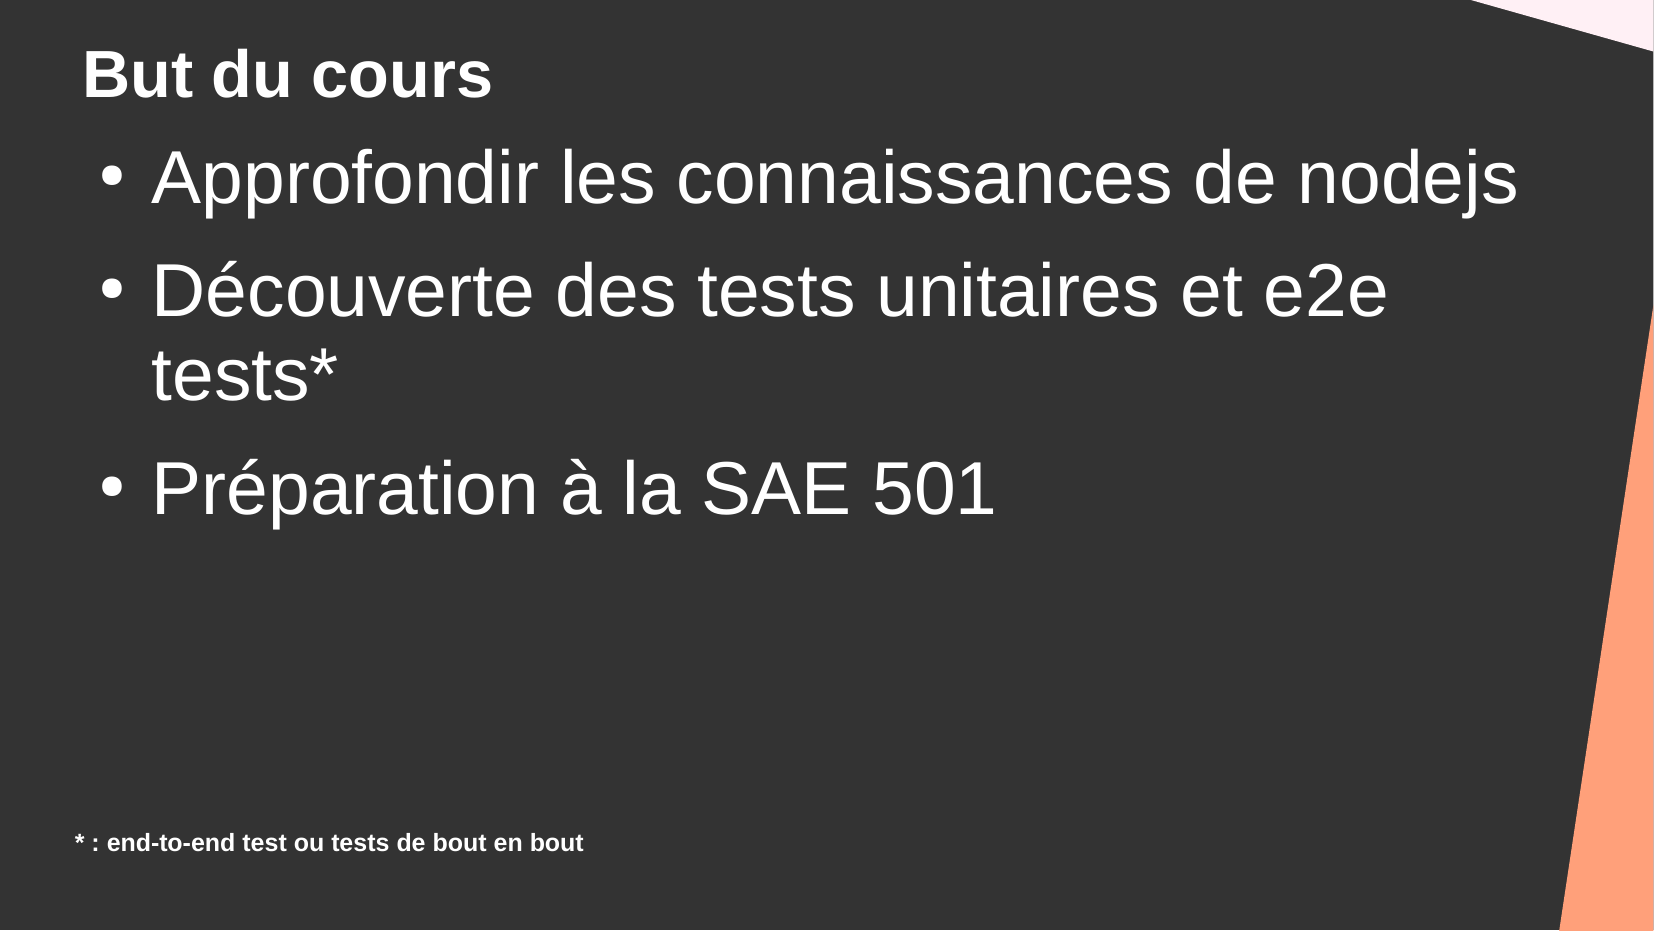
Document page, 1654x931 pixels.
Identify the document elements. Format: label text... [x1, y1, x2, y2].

list Approfondir les connaissances de nodejs Découverte des tests unitaires et e2e tests* Préparation à la SAE 501 [80, 135, 1559, 626]
text_box [1470, 0, 1654, 52]
text_box * : end-to-end test ou tests de bout en bout [60, 821, 1546, 906]
text_box [1559, 301, 1654, 931]
title But du cours [82, 36, 1571, 122]
